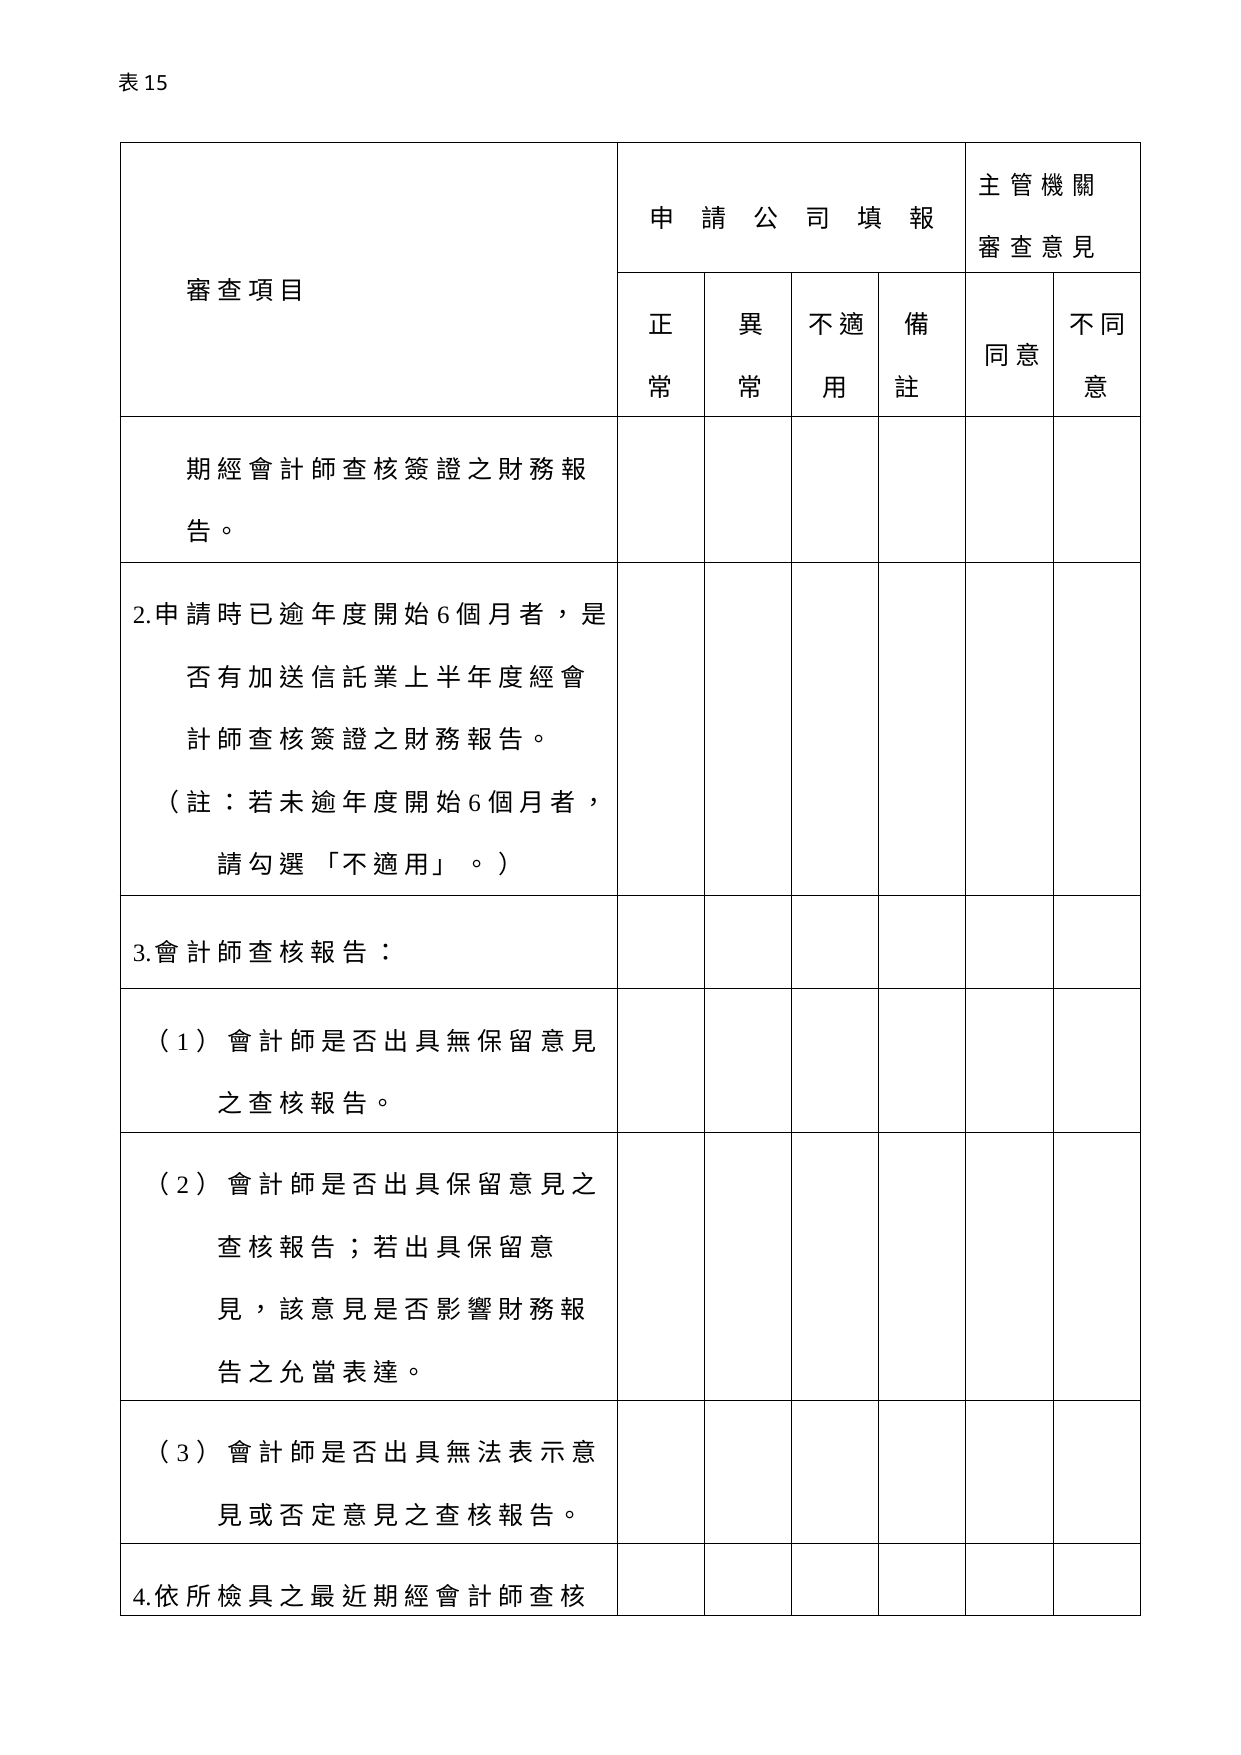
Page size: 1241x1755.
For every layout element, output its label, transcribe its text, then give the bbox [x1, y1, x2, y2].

table_cell [618, 1544, 704, 1615]
table_cell [1054, 1401, 1140, 1543]
table_cell （2）會計師是否出具保留意見之查核報告；若出具保留意見，該意見是否影響財務報告之允當表達。 [121, 1133, 617, 1400]
table_cell [879, 1544, 965, 1615]
table_cell [879, 989, 965, 1132]
table_cell [705, 417, 791, 562]
table_cell [618, 417, 704, 562]
table_cell [966, 1133, 1053, 1400]
table_cell 同意 [966, 273, 1053, 416]
table_cell 正 常 [618, 273, 704, 416]
table_cell 期經會計師查核簽證之財務報告。 [121, 417, 617, 562]
table_cell [966, 417, 1053, 562]
table_cell [792, 989, 878, 1132]
table_cell [792, 1544, 878, 1615]
table_header 主管機關 審查意見 [966, 143, 1140, 272]
table_cell [792, 896, 878, 988]
table_cell [879, 563, 965, 895]
table_cell [966, 1544, 1053, 1615]
table_cell [618, 563, 704, 895]
table_cell [705, 1133, 791, 1400]
table_cell [1054, 1544, 1140, 1615]
table_cell [618, 896, 704, 988]
table_cell [879, 1401, 965, 1543]
table_cell [1054, 896, 1140, 988]
table_cell [792, 1133, 878, 1400]
table_cell [792, 1401, 878, 1543]
table_cell [618, 1401, 704, 1543]
table_cell [1054, 417, 1140, 562]
table_cell [966, 563, 1053, 895]
table_cell 異 常 [705, 273, 791, 416]
table_cell [1054, 563, 1140, 895]
table_header 申 請 公 司 填 報 [618, 143, 965, 272]
table_cell [1054, 1133, 1140, 1400]
table_cell [705, 989, 791, 1132]
table_cell [966, 896, 1053, 988]
table_cell [966, 1401, 1053, 1543]
table_cell [879, 417, 965, 562]
table_cell [705, 896, 791, 988]
table_cell [618, 989, 704, 1132]
table_cell 不適用 [792, 273, 878, 416]
table_cell （1）會計師是否出具無保留意見之查核報告。 [121, 989, 617, 1132]
table_cell （3）會計師是否出具無法表示意見或否定意見之查核報告。 [121, 1401, 617, 1543]
table_cell [879, 1133, 965, 1400]
table_cell [705, 563, 791, 895]
table_cell 備 註 [879, 273, 965, 416]
table_cell 不同意 [1054, 273, 1140, 416]
table_cell [705, 1401, 791, 1543]
table_cell [705, 1544, 791, 1615]
table_header 審查項目 [121, 143, 617, 416]
table_cell [1054, 989, 1140, 1132]
table_cell [792, 563, 878, 895]
table_cell [792, 417, 878, 562]
table_cell [618, 1133, 704, 1400]
table_cell [966, 989, 1053, 1132]
table_cell 3.會計師查核報告： [121, 896, 617, 988]
table_cell 4.依所檢具之最近期經會計師查核 [121, 1544, 617, 1615]
table_cell 2.申請時已逾年度開始6個月者，是否有加送信託業上半年度經會計師查核簽證之財務報告。 （註：若未逾年度開始6個月者，請勾選「不適用」。） [121, 563, 617, 895]
table_cell [879, 896, 965, 988]
